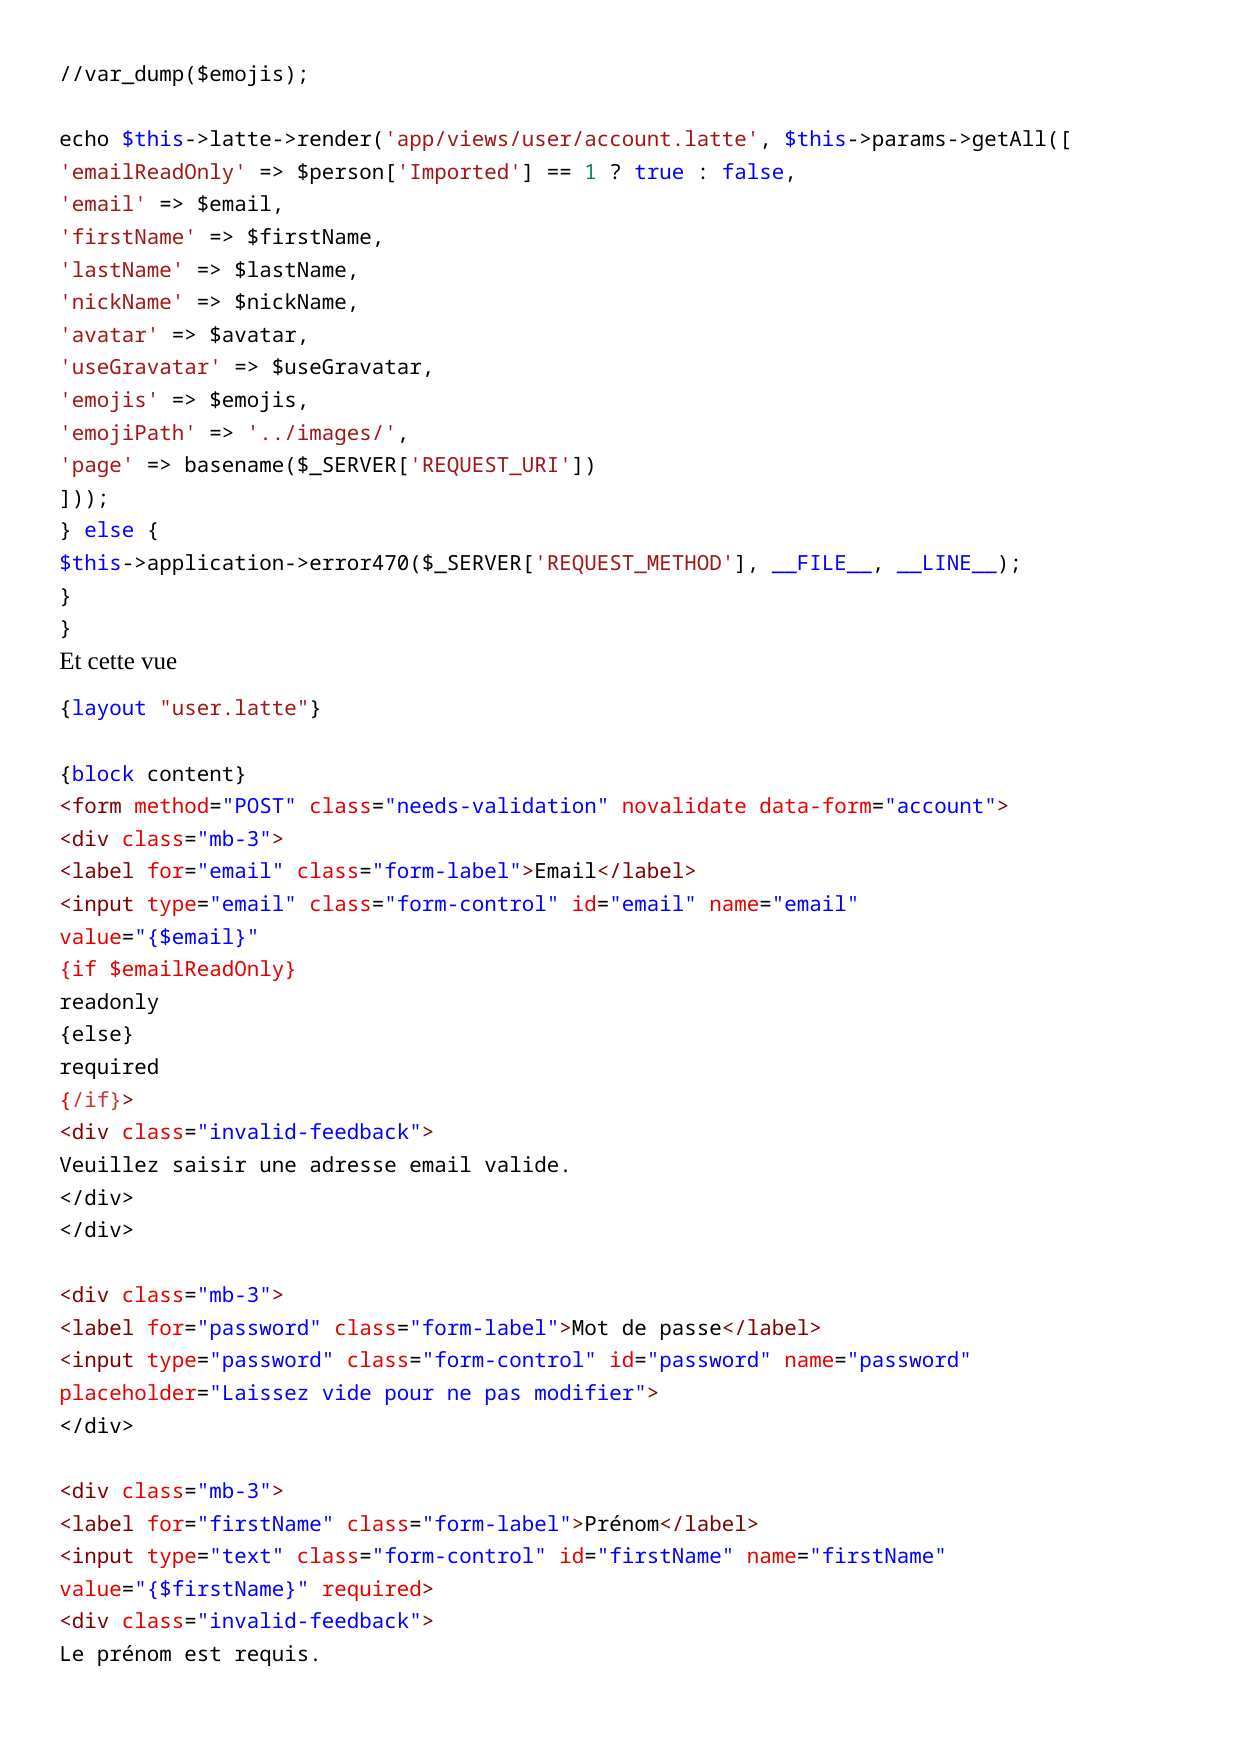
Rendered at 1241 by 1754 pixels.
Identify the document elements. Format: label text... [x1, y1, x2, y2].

text {if $emailReadOnly} [59, 954, 1181, 983]
text 'emojiPath' => '../images/', [59, 418, 1181, 446]
text <label for="firstName" class="form-label">Prénom</label> [59, 1509, 1181, 1537]
text </div> [59, 1411, 1181, 1439]
text <div class="mb-3"> [59, 824, 1181, 852]
text 'lastName' => $lastName, [59, 255, 1181, 283]
text placeholder="Laissez vide pour ne pas modifier"> [59, 1378, 1181, 1407]
text <div class="invalid-feedback"> [59, 1117, 1181, 1146]
text 'firstName' => $firstName, [59, 222, 1181, 251]
text } [59, 613, 1181, 642]
text 'email' => $email, [59, 189, 1181, 218]
text <div class="invalid-feedback"> [59, 1606, 1181, 1635]
text Et cette vue [59, 646, 1181, 675]
text ])); [59, 483, 1181, 511]
text } [59, 581, 1181, 609]
text <input type="password" class="form-control" id="password" name="password" [59, 1346, 1181, 1374]
text <input type="text" class="form-control" id="firstName" name="firstName" [59, 1541, 1181, 1570]
text <div class="mb-3"> [59, 1280, 1181, 1309]
text } else { [59, 516, 1181, 544]
text 'emailReadOnly' => $person['Imported'] == 1 ? true : false, [59, 157, 1181, 185]
text {block content} [59, 759, 1181, 787]
text <div class="mb-3"> [59, 1476, 1181, 1504]
text 'useGravatar' => $useGravatar, [59, 352, 1181, 381]
text 'emojis' => $emojis, [59, 385, 1181, 413]
text <input type="email" class="form-control" id="email" name="email" [59, 889, 1181, 918]
text //var_dump($emojis); [59, 59, 1181, 87]
text {/if}> [59, 1085, 1181, 1113]
text value="{$email}" [59, 922, 1181, 950]
text <form method="POST" class="needs-validation" novalidate data-form="account"> [59, 791, 1181, 820]
text </div> [59, 1215, 1181, 1244]
text required [59, 1052, 1181, 1081]
text <label for="password" class="form-label">Mot de passe</label> [59, 1313, 1181, 1341]
text <label for="email" class="form-label">Email</label> [59, 857, 1181, 885]
text {else} [59, 1019, 1181, 1048]
text {layout "user.latte"} [59, 693, 1181, 722]
text 'page' => basename($_SERVER['REQUEST_URI']) [59, 450, 1181, 479]
text Le prénom est requis. [59, 1639, 1181, 1667]
text readonly [59, 987, 1181, 1015]
text 'nickName' => $nickName, [59, 287, 1181, 316]
text </div> [59, 1183, 1181, 1211]
text echo $this->latte->render('app/views/user/account.latte', $this->params->getAll([ [59, 124, 1181, 153]
text value="{$firstName}" required> [59, 1574, 1181, 1602]
text Veuillez saisir une adresse email valide. [59, 1150, 1181, 1178]
text 'avatar' => $avatar, [59, 320, 1181, 348]
text $this->application->error470($_SERVER['REQUEST_METHOD'], __FILE__, __LINE__); [59, 548, 1181, 577]
